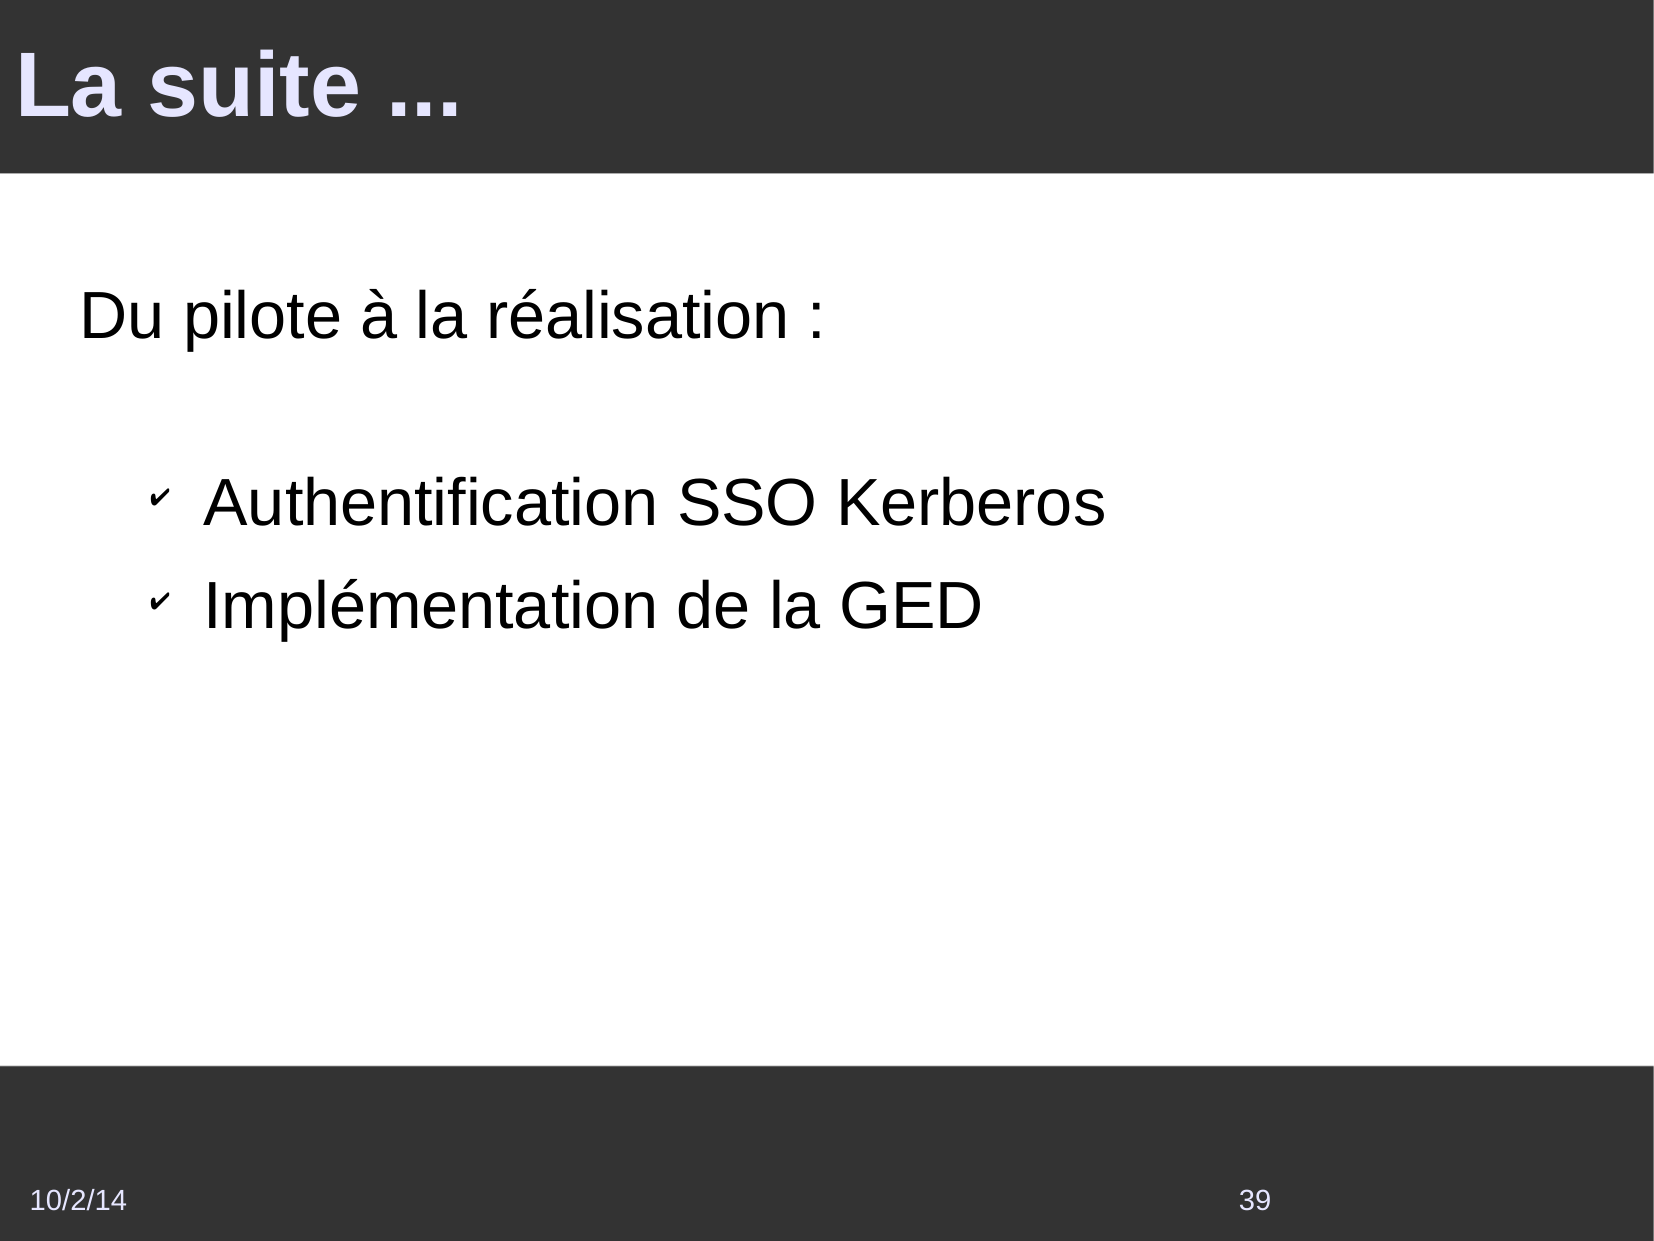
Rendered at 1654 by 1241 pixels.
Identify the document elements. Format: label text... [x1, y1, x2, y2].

list Du pilote à la réalisation : Authentification SSO Kerberos Implémentation de la GED [61, 271, 1381, 886]
title La suite ... [15, 24, 1492, 136]
text_box [1238, 1181, 1625, 1241]
picture [0, 0, 1654, 1241]
text_box 10/2/14 [29, 1181, 566, 1241]
